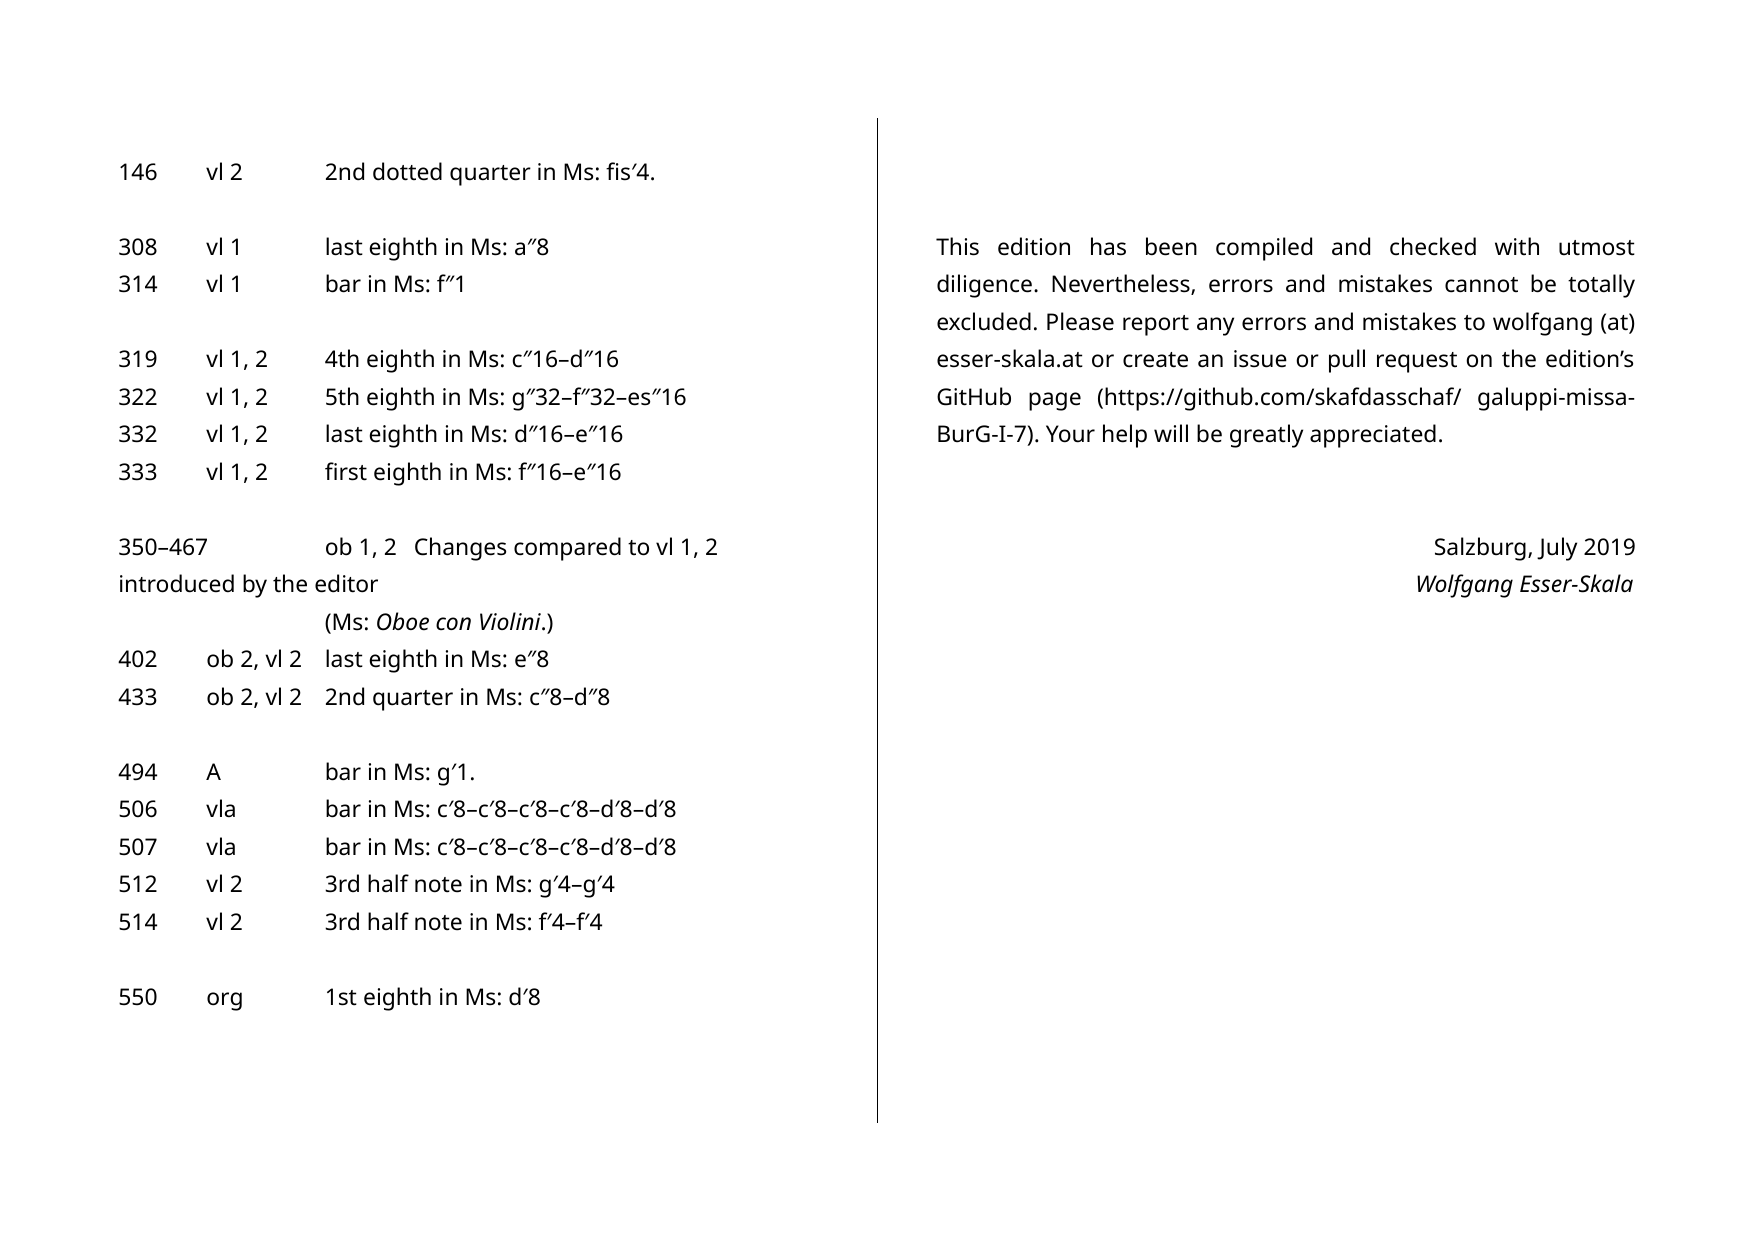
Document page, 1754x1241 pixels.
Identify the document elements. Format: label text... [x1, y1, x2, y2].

text This edition has been compiled and checked with utmost diligence. Nevertheless, errors and mistakes cannot be totally excluded. Please report any errors and mistakes to wolfgang (at) esser-skala.at or create an issue or pull request on the edition’s GitHub page (https://github.com/skafdasschaf/ galuppi-missa-BurG-I-7). Your help will be greatly appreciated. [936, 231, 1636, 449]
text 146 vl 2 2nd dotted quarter in Ms: fis′4. 308 vl 1 last eighth in Ms: a″8 314 vl 1 bar in Ms: f″1 319 vl 1, 2 4th eighth in Ms: c″16–d″16 322 vl 1, 2 5th eighth in Ms: g″32–f″32–es″16 332 vl 1, 2 last eighth in Ms: d″16–e″16 333 vl 1, 2 first eighth in Ms: f″16–e″16 350–467 ob 1, 2 Changes compared to vl 1, 2 introduced by the editor (Ms: Oboe con Violini.) 402 ob 2, vl 2 last eighth in Ms: e″8 433 ob 2, vl 2 2nd quarter in Ms: c″8–d″8 494 A bar in Ms: g′1. 506 vla bar in Ms: c′8–c′8–c′8–c′8–d′8–d′8 507 vla bar in Ms: c′8–c′8–c′8–c′8–d′8–d′8 512 vl 2 3rd half note in Ms: g′4–g′4 514 vl 2 3rd half note in Ms: f′4–f′4 550 org 1st eighth in Ms: d′8 [118, 118, 818, 1087]
text Salzburg, July 2019 Wolfgang Esser-Skala [936, 531, 1636, 599]
text [936, 118, 1636, 224]
